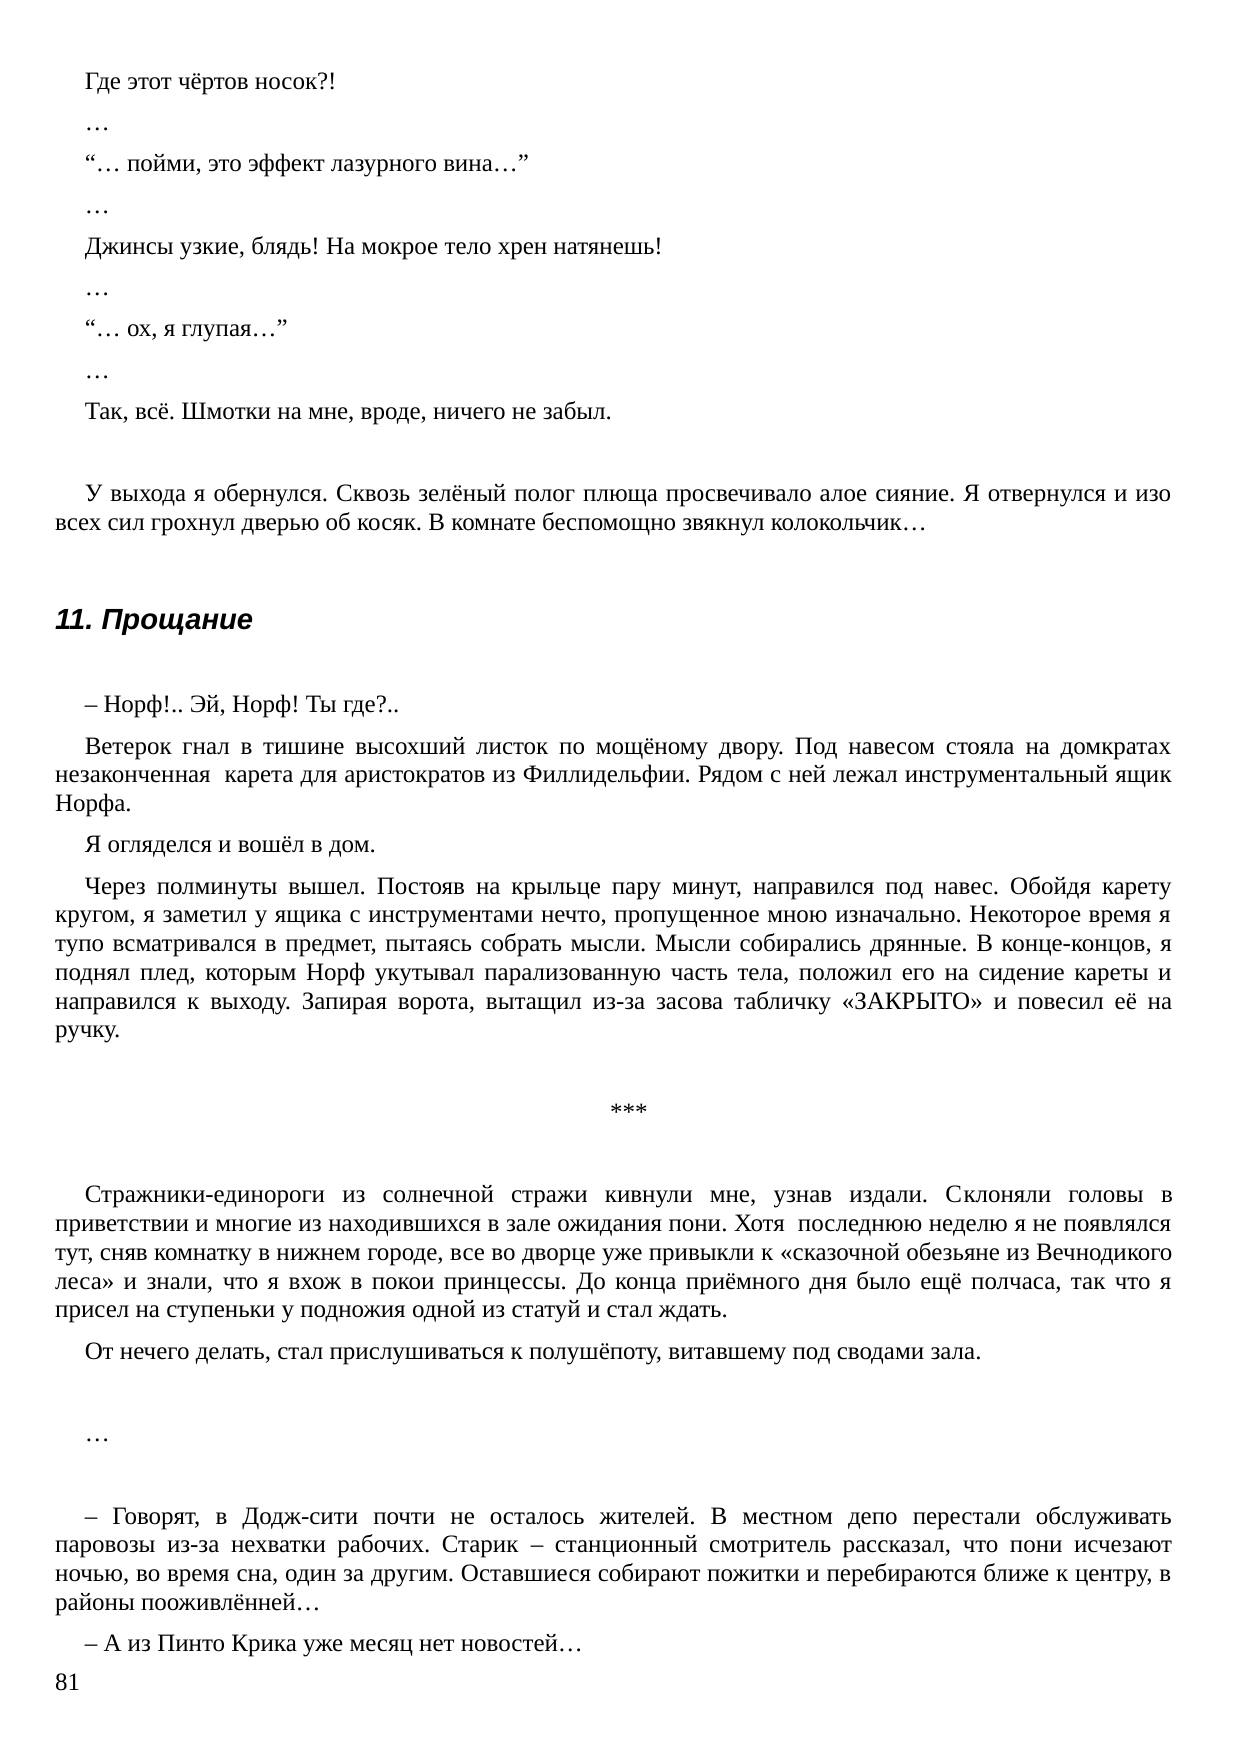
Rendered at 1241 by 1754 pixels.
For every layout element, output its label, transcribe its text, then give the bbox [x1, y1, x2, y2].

text … [55, 1418, 1173, 1447]
text … [55, 272, 1173, 301]
text “… пойми, это эффект лазурного вина…” [55, 148, 1173, 177]
text Через полминуты вышел. Постояв на крыльце пару минут, направился под навес. Обойдя карету кругом, я заметил у ящика с инструментами нечто, пропущенное мною изначально. Некоторое время я тупо всматривался в предмет, пытаясь собрать мысли. Мысли собирались дрянные. В конце-концов, я поднял плед, которым Норф укутывал парализованную часть тела, положил его на сидение кареты и направился к выходу. Запирая ворота, вытащил из-за засова табличку «ЗАКРЫТО» и повесил её на ручку. [55, 871, 1173, 1043]
text От нечего делать, стал прислушиваться к полушёпоту, витавшему под сводами зала. [55, 1336, 1173, 1364]
subtitle 11. Прощание [55, 602, 1173, 636]
text Я огляделся и вошёл в дом. [55, 829, 1173, 858]
text – А из Пинто Крика уже месяц нет новостей… [55, 1628, 1173, 1657]
text У выхода я обернулся. Сквозь зелёный полог плюща просвечивало алое сияние. Я отвернулся и изо всех сил грохнул дверью об косяк. В комнате беспомощно звякнул колокольчик… [55, 478, 1173, 536]
text Джинсы узкие, блядь! На мокрое тело хрен натянешь! [55, 231, 1173, 260]
text “… ох, я глупая…” [55, 313, 1173, 342]
text – Говорят, в Додж-сити почти не осталось жителей. В местном депо перестали обслуживать паровозы из-за нехватки рабочих. Старик – станционный смотритель рассказал, что пони исчезают ночью, во время сна, один за другим. Оставшиеся собирают пожитки и перебираются ближе к центру, в районы пооживлённей… [55, 1501, 1173, 1616]
text Ветерок гнал в тишине высохший листок по мощёному двору. Под навесом стояла на домкратах незаконченная карета для аристократов из Филлидельфии. Рядом с ней лежал инструментальный ящик Норфа. [55, 731, 1173, 817]
text … [55, 190, 1173, 218]
text Так, всё. Шмотки на мне, вроде, ничего не забыл. [55, 396, 1173, 425]
text Где этот чёртов носок?! [55, 66, 1173, 95]
text *** [55, 1097, 1173, 1126]
text … [55, 107, 1173, 136]
text – Норф!.. Эй, Норф! Ты где?.. [55, 689, 1173, 718]
text … [55, 355, 1173, 383]
text Стражники-единороги из солнечной стражи кивнули мне, узнав издали. Склоняли головы в приветствии и многие из находившихся в зале ожидания пони. Хотя последнюю неделю я не появлялся тут, сняв комнатку в нижнем городе, все во дворце уже привыкли к «сказочной обезьяне из Вечнодикого леса» и знали, что я вхож в покои принцессы. До конца приёмного дня было ещё полчаса, так что я присел на ступеньки у подножия одной из статуй и стал ждать. [55, 1179, 1173, 1323]
